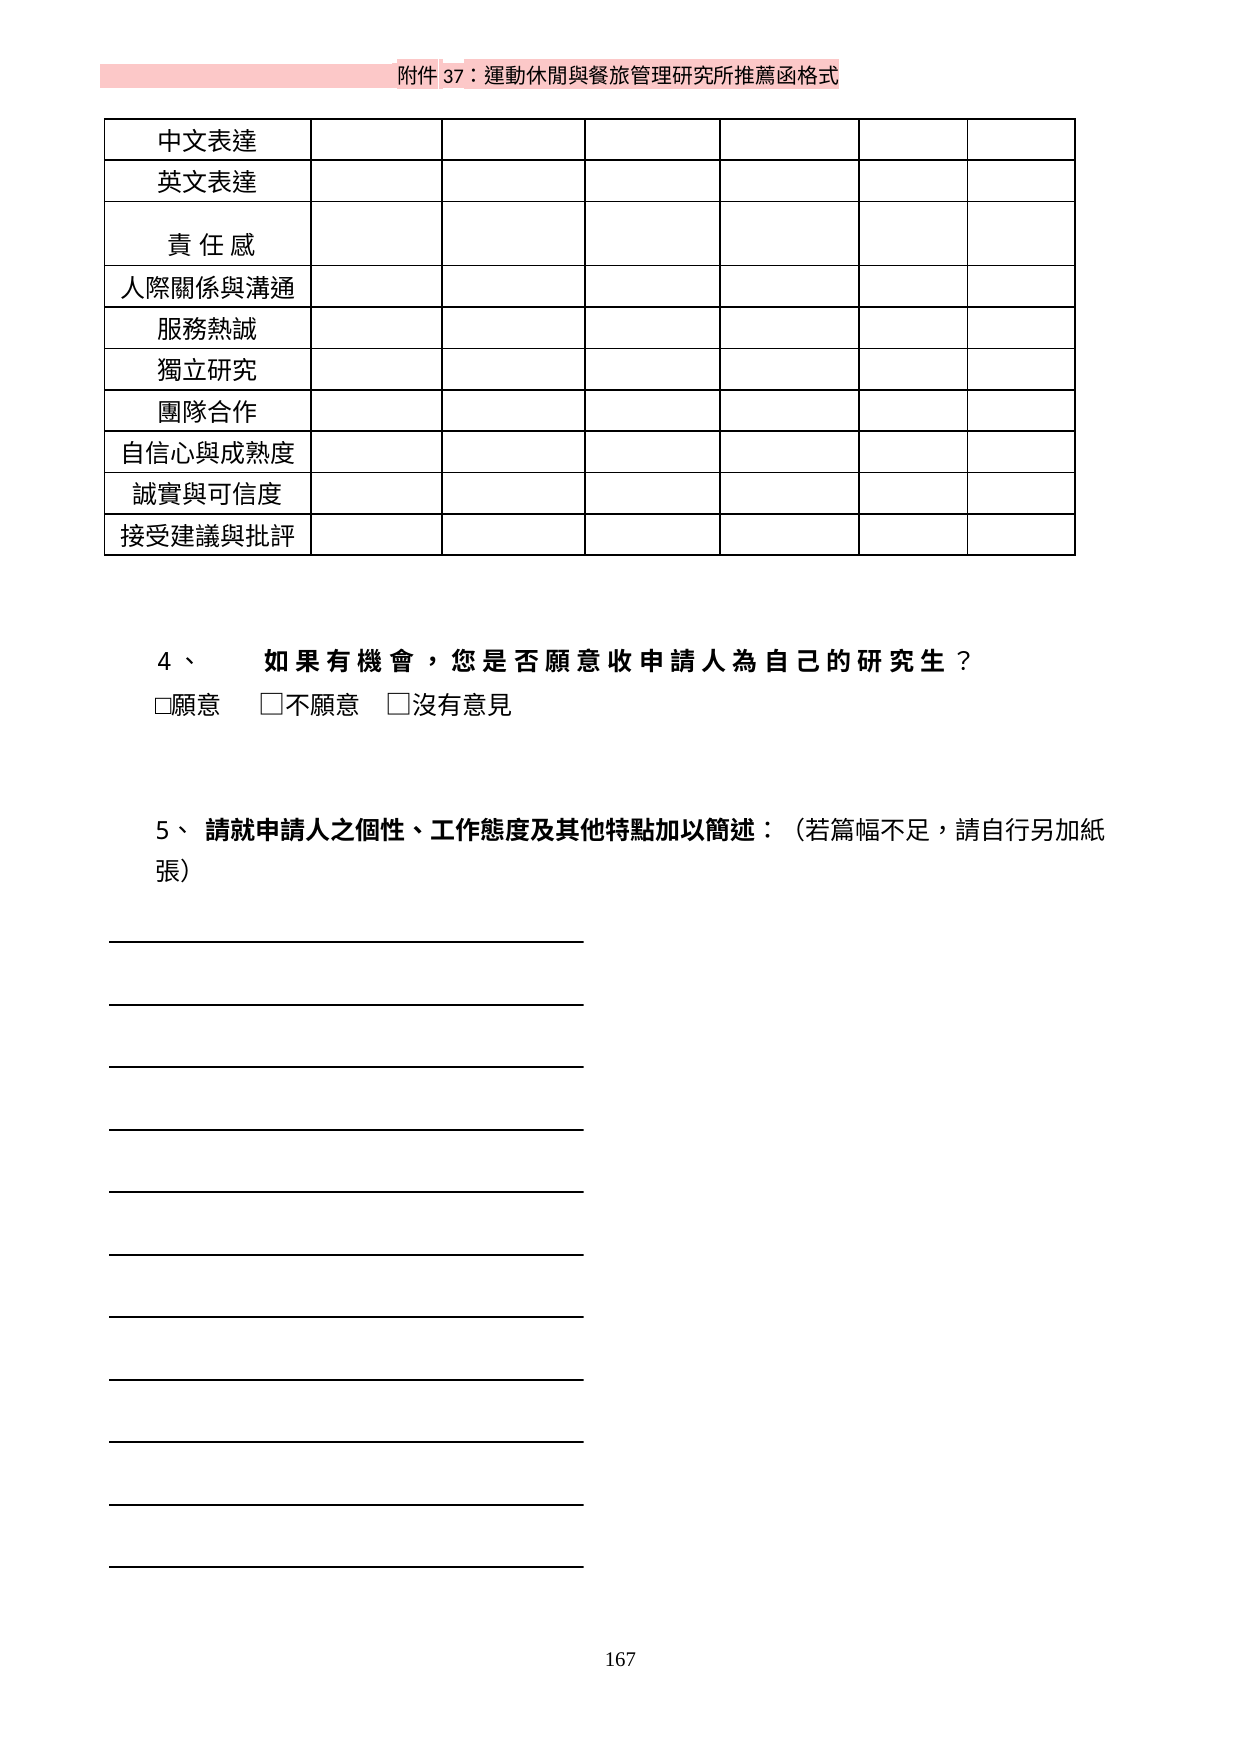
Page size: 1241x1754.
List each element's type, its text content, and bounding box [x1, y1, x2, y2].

table_cell 中文表達 [105, 120, 310, 159]
table_cell [860, 202, 967, 265]
table_cell [443, 202, 584, 265]
table_cell [860, 349, 967, 389]
table_cell [968, 120, 1074, 159]
table_cell [443, 266, 584, 306]
table_cell [721, 308, 858, 347]
table_cell [312, 308, 441, 347]
table_cell 團隊合作 [105, 391, 310, 430]
table_cell [721, 473, 858, 513]
table_cell [586, 120, 719, 159]
table_cell [968, 349, 1074, 389]
table_cell [860, 266, 967, 306]
table_cell 服務熱誠 [105, 308, 310, 347]
table_cell [586, 473, 719, 513]
text □願意 □不願意 □沒有意見 [155, 681, 1136, 722]
table_cell [443, 349, 584, 389]
table_cell [443, 308, 584, 347]
table_cell [860, 391, 967, 430]
table_cell [586, 349, 719, 389]
list 請就申請人之個性、工作態度及其他特點加以簡述：（若篇幅不足，請自行另加紙張） [155, 806, 1136, 889]
table_cell [443, 473, 584, 513]
table_cell 自信心與成熟度 [105, 432, 310, 472]
table_cell [968, 515, 1074, 554]
table_cell [721, 432, 858, 472]
table_cell 誠實與可信度 [105, 473, 310, 513]
table_cell 接受建議與批評 [105, 515, 310, 554]
table_cell [860, 308, 967, 347]
table_cell [968, 308, 1074, 347]
table_cell [312, 161, 441, 201]
table_cell [586, 308, 719, 347]
table_cell [586, 202, 719, 265]
table_cell 責任感 [105, 202, 310, 265]
table_cell [968, 202, 1074, 265]
table_cell [860, 120, 967, 159]
table_cell [860, 515, 967, 554]
table_cell [443, 161, 584, 201]
table_cell [312, 515, 441, 554]
table_cell [443, 391, 584, 430]
table_cell [721, 161, 858, 201]
table_cell [443, 120, 584, 159]
table_cell [721, 120, 858, 159]
table_cell [721, 266, 858, 306]
table_cell [586, 161, 719, 201]
table_cell [968, 391, 1074, 430]
table_cell [968, 473, 1074, 513]
table_cell [312, 266, 441, 306]
table_cell [312, 120, 441, 159]
table_cell [721, 391, 858, 430]
table_cell [586, 432, 719, 472]
table_cell [312, 202, 441, 265]
table_cell 獨立研究 [105, 349, 310, 389]
table_cell [860, 473, 967, 513]
table_cell [586, 391, 719, 430]
table_cell [968, 161, 1074, 201]
table_cell [860, 161, 967, 201]
list 如果有機會，您是否願意收申請人為自己的研究生？ [154, 618, 1136, 681]
table_cell [586, 266, 719, 306]
table_cell [721, 202, 858, 265]
table_cell [312, 349, 441, 389]
table_cell 人際關係與溝通 [105, 266, 310, 306]
table_cell [968, 266, 1074, 306]
table_cell [312, 391, 441, 430]
table_cell [968, 432, 1074, 472]
table_cell [721, 515, 858, 554]
table_cell 英文表達 [105, 161, 310, 201]
table_cell [443, 432, 584, 472]
table_cell [312, 473, 441, 513]
table_cell [443, 515, 584, 554]
table_cell [586, 515, 719, 554]
table_cell [860, 432, 967, 472]
table_cell [312, 432, 441, 472]
table_cell [721, 349, 858, 389]
